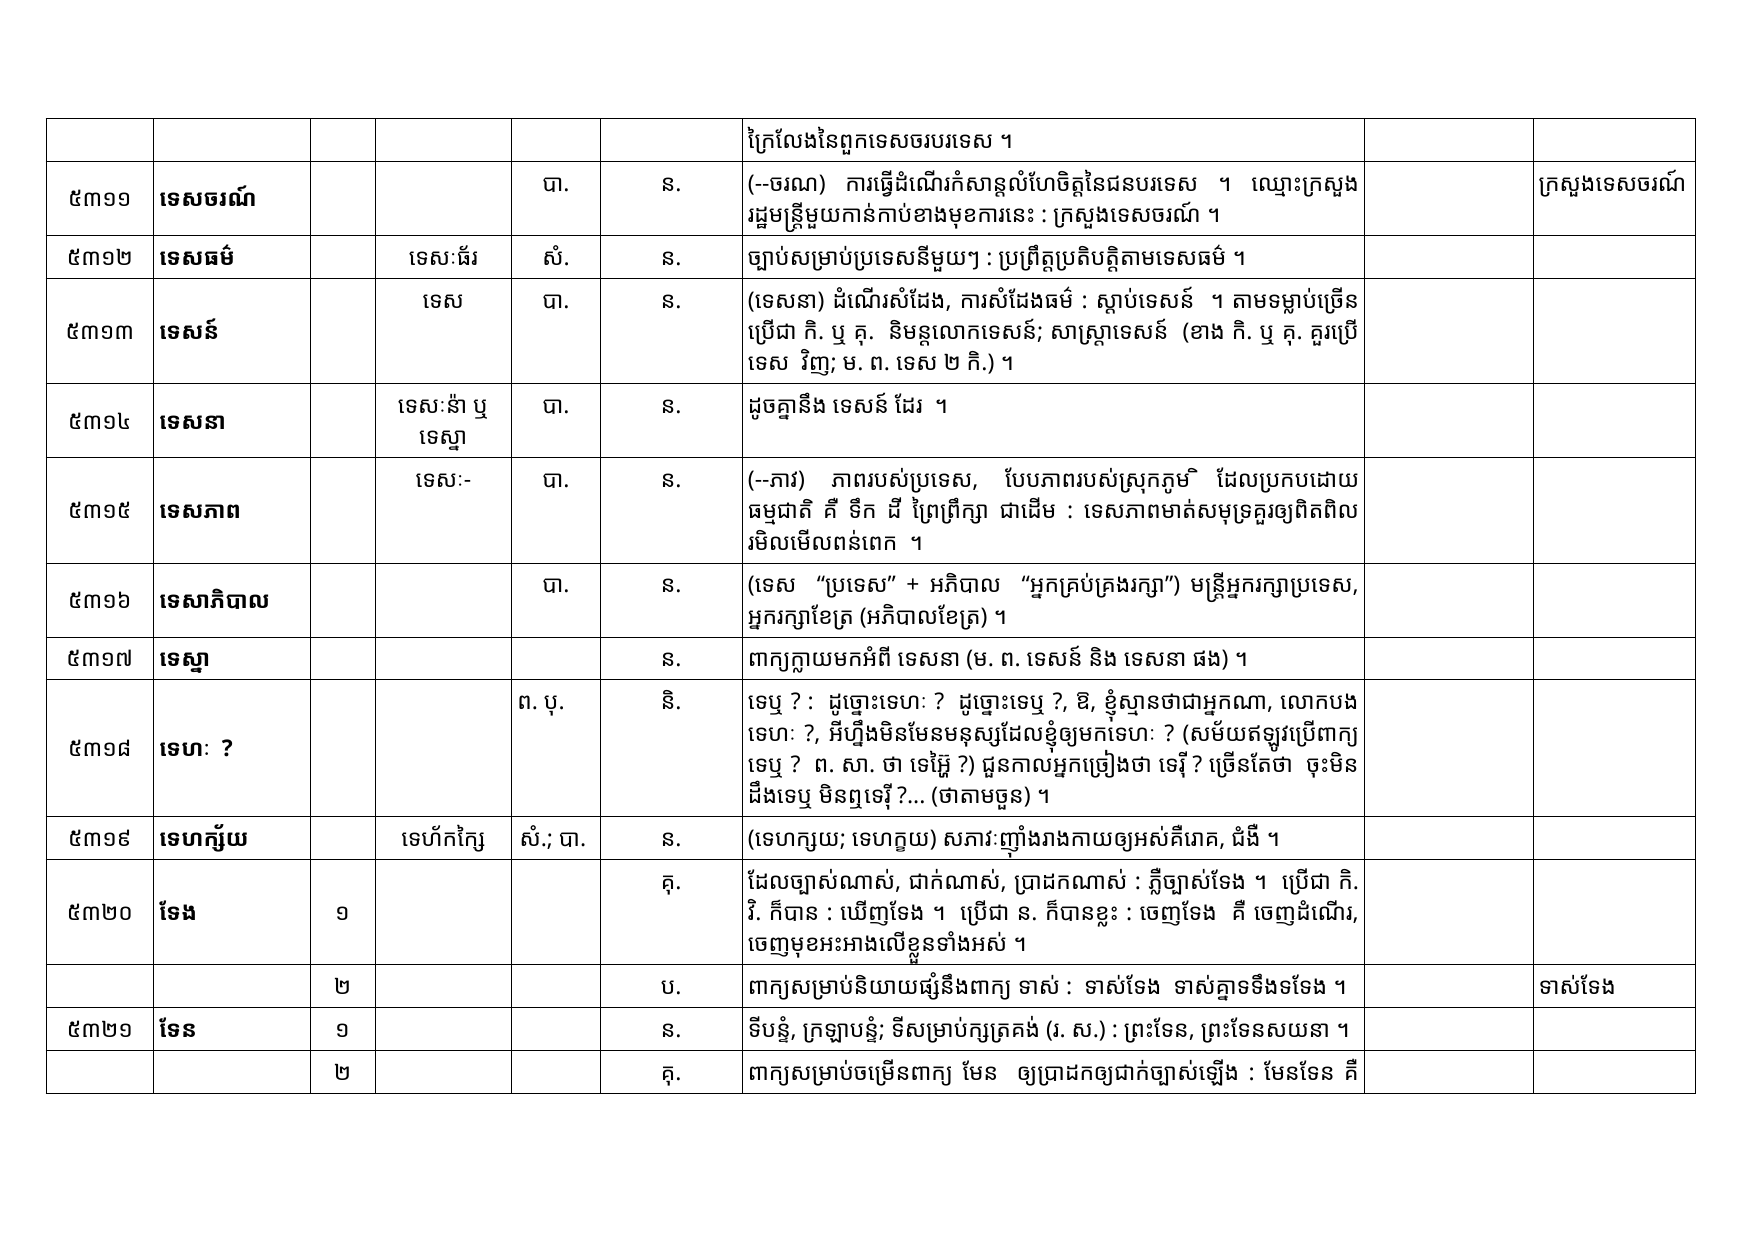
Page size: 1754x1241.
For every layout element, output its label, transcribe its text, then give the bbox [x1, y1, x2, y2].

table_cell ន. [601, 279, 742, 383]
table_cell ទេហៈ ? [154, 680, 310, 816]
table_cell ៥៣១២ [47, 236, 153, 278]
table_cell បា. [512, 384, 600, 457]
table_cell [1534, 279, 1695, 383]
table_cell [512, 860, 600, 964]
table_cell [47, 965, 153, 1007]
table_cell (--ភាវ) ភាព​របស់​ប្រទេស, បែប​ភាព​របស់​ស្រុក​ភូមិ ដែល​ប្រកប​ដោយ​ធម្មជាតិ គឺ ទឹក ដី ព្រៃ​ព្រឹក្សា ជាដើម : ទេសភាព​មាត់​សមុទ្រ​គួរ​ឲ្យ​ពិត​ពិល​រមិល​មើល​ពន់ពេក ។ [743, 458, 1364, 562]
table_cell [1365, 1051, 1533, 1092]
table_cell [376, 860, 511, 964]
table_cell ក្រសួង​ទេសចរណ៍ [1534, 162, 1695, 235]
table_cell [512, 638, 600, 679]
table_cell ៥៣១៨ [47, 680, 153, 816]
table_cell [1365, 680, 1533, 816]
table_cell [1365, 279, 1533, 383]
table_cell បា. [512, 279, 600, 383]
table_cell ន. [601, 458, 742, 562]
table_cell បា. [512, 564, 600, 637]
table_cell [512, 965, 600, 1007]
table_cell [311, 680, 375, 816]
table_cell [1365, 1008, 1533, 1050]
table_cell [376, 119, 511, 161]
table_cell [311, 236, 375, 278]
table_cell ក្រៃលែង​នៃ​ពួក​ទេសចរ​បរទេស ។ [743, 119, 1364, 161]
table_cell ន. [601, 1008, 742, 1050]
table_cell [376, 965, 511, 1007]
table_cell សំ. [512, 236, 600, 278]
table_cell និ. [601, 680, 742, 816]
table_cell ៥៣១៣ [47, 279, 153, 383]
table_cell [311, 564, 375, 637]
table_cell ន. [601, 638, 742, 679]
table_cell [311, 279, 375, 383]
table_cell ទេសនា [154, 384, 310, 457]
table_cell [1365, 162, 1533, 235]
table_cell [1534, 236, 1695, 278]
table_cell [376, 162, 511, 235]
table_cell ទេសន៍ [154, 279, 310, 383]
table_cell ន. [601, 162, 742, 235]
table_cell ៥៣២០ [47, 860, 153, 964]
table_cell ច្បាប់​សម្រាប់​ប្រទេស​នីមួយ​ៗ : ប្រព្រឹត្ត​ប្រតិបត្តិ​តាម​ទេស​ធម៌ ។ [743, 236, 1364, 278]
table_cell ន. [601, 384, 742, 457]
table_cell (ទេសនា) ដំណើរ​សំដែង, ការ​សំដែង​ធម៌ : ស្ដាប់​ទេសន៍ ។ តាម​ទម្លាប់​ច្រើន​ប្រើ​ជា កិ. ឬ គុ. និមន្ត​លោក​ទេសន៍; សាស្រ្តា​ទេសន៍ (ខាង កិ. ឬ គុ. គួរ​ប្រើ ទេស វិញ; ម. ព. ទេស ២ កិ.) ។ [743, 279, 1364, 383]
table_cell [311, 817, 375, 859]
table_cell [1534, 680, 1695, 816]
table_cell [1534, 458, 1695, 562]
table_cell ទេស​ភាព [154, 458, 310, 562]
table_cell [47, 1051, 153, 1092]
table_cell [1365, 965, 1533, 1007]
table_cell ពាក្យសម្រាប់​ចម្រើន​ពាក្យ មែន ឲ្យ​ប្រាដក​ឲ្យ​ជាក់​ច្បាស់​ឡើង : មែនទែន គឺ​ [743, 1051, 1364, 1092]
table_cell ៥៣១៤ [47, 384, 153, 457]
table_cell ៥៣២១ [47, 1008, 153, 1050]
table_cell [154, 965, 310, 1007]
table_cell [311, 638, 375, 679]
table_cell សំ.; បា. [512, 817, 600, 859]
table_cell ពាក្យ​សម្រាប់​និយាយ​ផ្សំ​នឹង​ពាក្យ ទាស់ : ទាស់ទែង ទាស់​គ្នា​ទទឹងទទែង ។ [743, 965, 1364, 1007]
table_cell ទេសៈន៉ា ឬ ទេស្នា [376, 384, 511, 457]
table_cell ទេស [376, 279, 511, 383]
table_cell [1534, 564, 1695, 637]
table_cell [311, 162, 375, 235]
table_cell [311, 458, 375, 562]
table_cell ទេហក្ស័យ [154, 817, 310, 859]
table_cell ១ [311, 860, 375, 964]
table_cell [1365, 384, 1533, 457]
table_cell ២ [311, 1051, 375, 1092]
table_cell [1534, 384, 1695, 457]
table_cell ៥៣១១ [47, 162, 153, 235]
table_cell ទី​បន្ទំ, ក្រឡាបន្ទំ; ទី​សម្រាប់​ក្សត្រ​គង់ (រ. ស.) : ព្រះ​ទែន, ព្រះ​ទែន​សយនា ។ [743, 1008, 1364, 1050]
table_cell [1365, 119, 1533, 161]
table_cell ន. [601, 564, 742, 637]
table_cell [1365, 817, 1533, 859]
table_cell ១ [311, 1008, 375, 1050]
table_cell ប. [601, 965, 742, 1007]
table_cell [376, 1051, 511, 1092]
table_cell ៥៣១៦ [47, 564, 153, 637]
table_cell [1534, 638, 1695, 679]
table_cell ដូច​គ្នា​នឹង ទេសន៍ ដែរ ។ [743, 384, 1364, 457]
table_cell [1534, 1051, 1695, 1092]
table_cell ទេសៈធ័រ [376, 236, 511, 278]
table_cell [1365, 564, 1533, 637]
table_cell [1365, 638, 1533, 679]
table_cell ព. បុ. [512, 680, 600, 816]
table_cell [512, 1051, 600, 1092]
table_cell គុ. [601, 1051, 742, 1092]
table_cell ៥៣១៥ [47, 458, 153, 562]
table_cell [1534, 860, 1695, 964]
table_cell ទែន [154, 1008, 310, 1050]
table_cell [601, 119, 742, 161]
table_cell [1534, 817, 1695, 859]
table_cell [512, 119, 600, 161]
table_cell [376, 1008, 511, 1050]
table_cell [311, 384, 375, 457]
table_cell ដែល​ច្បាស់​ណាស់, ជាក់​ណាស់, ប្រាដក​ណាស់ : ភ្លឺ​ច្បាស់​ទែង ។ ប្រើ​ជា កិ. វិ. ក៏​បាន : ឃើញ​ទែង ។ ប្រើ​ជា ន. ក៏​បាន​ខ្លះ : ចេញ​ទែង គឺ ចេញ​ដំណើរ, ចេញ​មុខ​អះអាង​លើ​ខ្លួន​ទាំងអស់ ។ [743, 860, 1364, 964]
table_cell [47, 119, 153, 161]
table_cell ន. [601, 817, 742, 859]
table_cell [154, 1051, 310, 1092]
table_cell ពាក្យ​ក្លាយ​មក​អំពី ទេសនា (ម. ព. ទេសន៍ និង ទេសនា ផង) ។ [743, 638, 1364, 679]
table_cell ទេស​ធម៌ [154, 236, 310, 278]
table_cell ន. [601, 236, 742, 278]
table_cell គុ. [601, 860, 742, 964]
table_cell [1365, 860, 1533, 964]
table_cell [1365, 236, 1533, 278]
table_cell ៥៣១៩ [47, 817, 153, 859]
table_cell [376, 680, 511, 816]
table_cell បា. [512, 458, 600, 562]
table_cell [1534, 1008, 1695, 1050]
table_cell [376, 564, 511, 637]
table_cell [154, 119, 310, 161]
table_cell [512, 1008, 600, 1050]
table_cell ២ [311, 965, 375, 1007]
table_cell (ទេស “ប្រទេស” + អភិបាល “អ្នក​គ្រប់គ្រង​រក្សា”) មន្ត្រី​អ្នក​រក្សា​ប្រទេស, អ្នក​រក្សា​ខែត្រ (អភិបាល​ខែត្រ) ។ [743, 564, 1364, 637]
table_cell ទេស្នា [154, 638, 310, 679]
table_cell (--ចរណ) ការ​ធ្វើ​ដំណើរ​កំសាន្ត​លំហែ​ចិត្ត​នៃ​ជន​បរទេស ។ ឈ្មោះ​ក្រសួង​រដ្ឋមន្ត្រី​មួយ​កាន់​កាប់​ខាង​មុខ​ការ​នេះ : ក្រសួង​ទេសចរណ៍ ។ [743, 162, 1364, 235]
table_cell [1365, 458, 1533, 562]
table_cell [311, 119, 375, 161]
table_cell ទែង [154, 860, 310, 964]
table_cell ទេស​ចរណ៍ [154, 162, 310, 235]
table_cell ទេសៈ- [376, 458, 511, 562]
table_cell ៥៣១៧ [47, 638, 153, 679]
table_cell [376, 638, 511, 679]
table_cell បា. [512, 162, 600, 235]
table_cell ទេសាភិបាល [154, 564, 310, 637]
table_cell ទេឬ ? : ដូច្នោះ​ទេហៈ ? ដូច្នោះ​ទេឬ ?, ឱ, ខ្ញុំ​ស្មាន​ថា​ជា​អ្នក​ណា, លោក​បង​ទេហៈ ?, អីហ្នឹង​មិនមែន​មនុស្ស​ដែល​ខ្ញុំ​ឲ្យ​មក​ទេហៈ ? (សម័យ​ឥឡូវ​ប្រើ​ពាក្យ ទេឬ ? ព. សា. ថា ទេអ៊្ហៃ ?) ជួន​កាល​អ្នក​ច្រៀង​ថា ទេរ៉ី ? ច្រើន​តែ​ថា ចុះ​មិន​ដឹង​ទេ​ឬ មិន​ឮ​ទេរ៉ី ?... (ថា​តាម​ចួន) ។ [743, 680, 1364, 816]
table_cell (ទេហក្សយ; ទេហក្ខយ) សភាវៈ​ញ៉ាំង​រាង​កាយ​ឲ្យ​អស់​គឺ​រោគ, ជំងឺ ។ [743, 817, 1364, 859]
table_cell [1534, 119, 1695, 161]
table_cell ទេហ័កក្សៃ [376, 817, 511, 859]
table_cell ទាស់ទែង [1534, 965, 1695, 1007]
